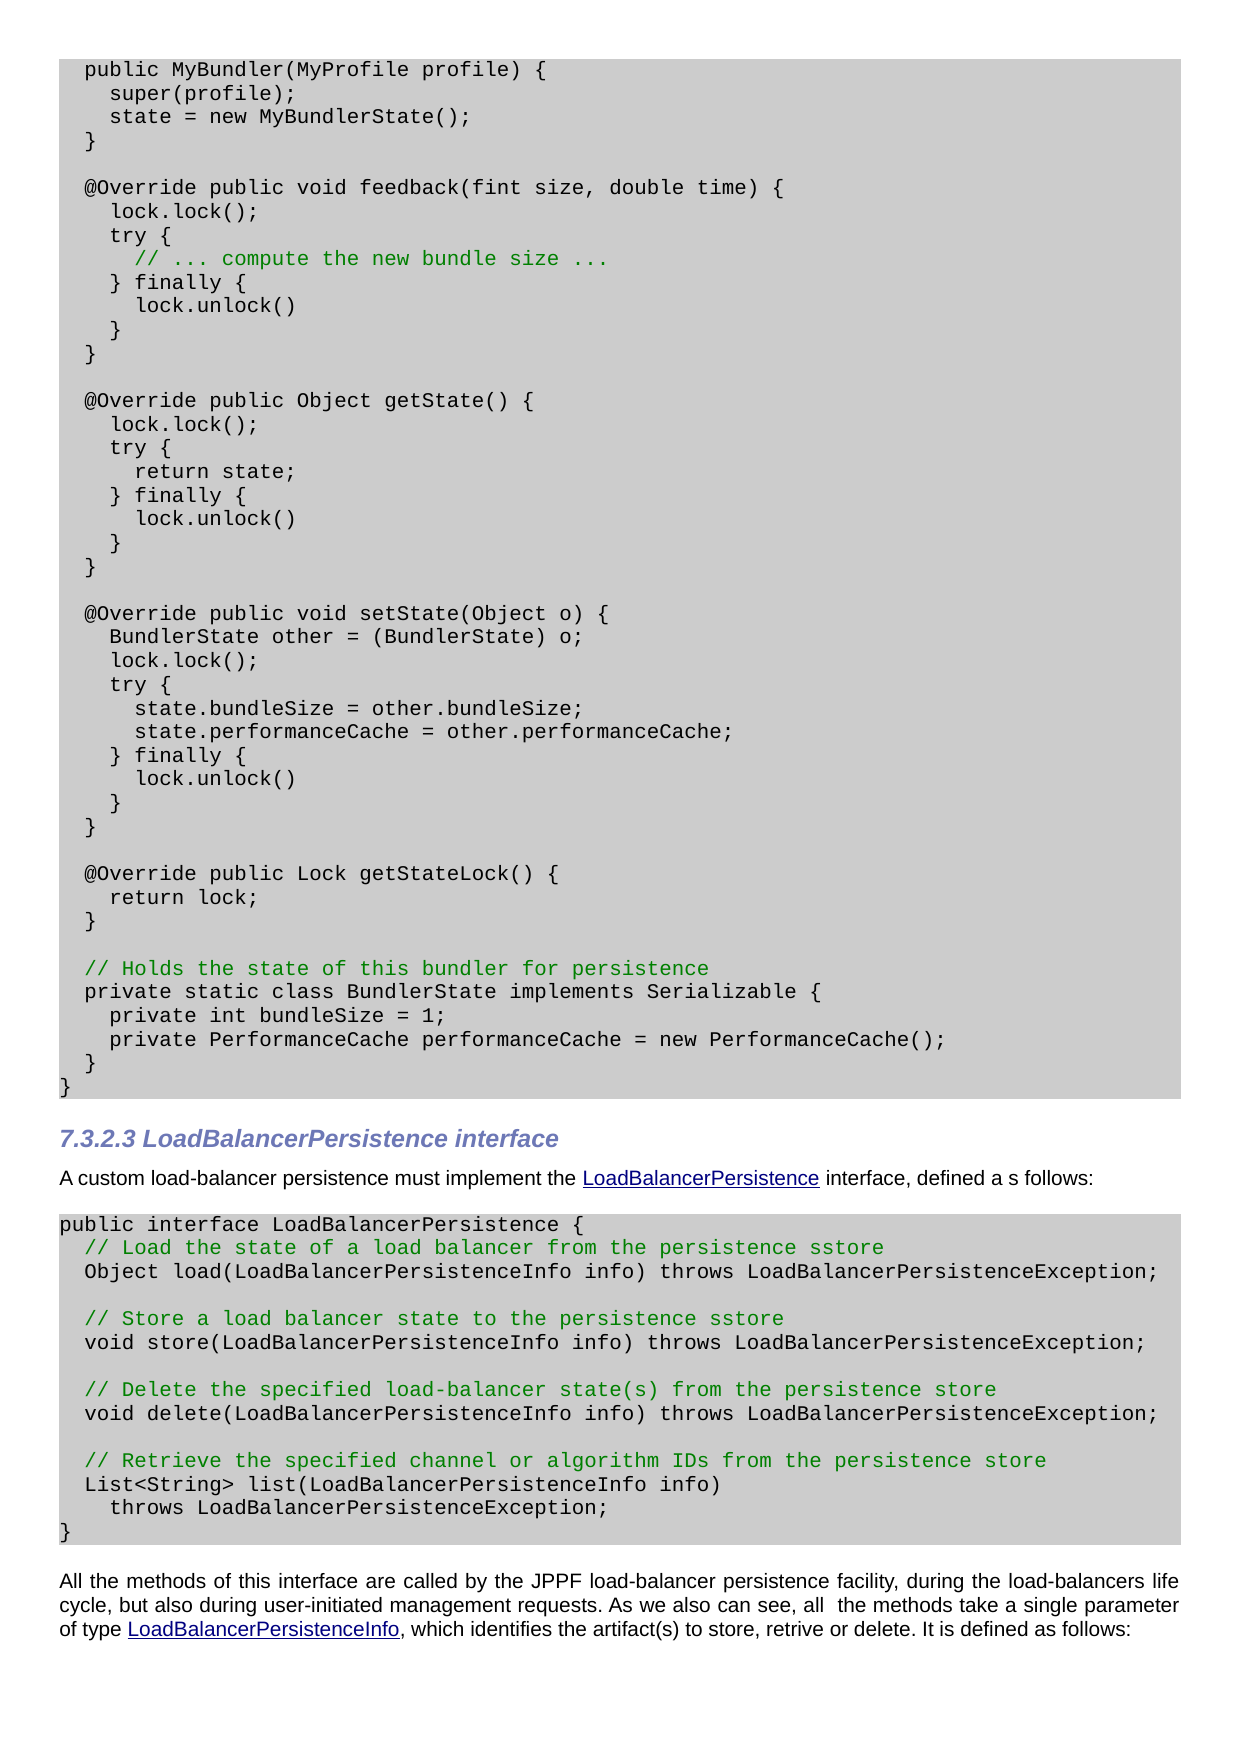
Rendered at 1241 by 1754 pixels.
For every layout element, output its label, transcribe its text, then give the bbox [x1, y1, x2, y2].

text @Override public Object getState() { [59, 390, 1181, 414]
text private PerformanceCache performanceCache = new PerformanceCache(); [59, 1028, 1181, 1052]
text try { [59, 674, 1181, 697]
text lock.lock(); [59, 650, 1181, 674]
text } [59, 792, 1181, 816]
text state.performanceCache = other.performanceCache; [59, 721, 1181, 745]
text All the methods of this interface are called by the JPPF load-balancer persistence facility, during the load-balancers life cycle, but also during user-initiated management requests. As we also can see, all the methods take a single parameter of type LoadBalancerPersistenceInfo, which identifies the artifact(s) to store, retrive or delete. It is defined as follows: [59, 1569, 1181, 1641]
text // Retrieve the specified channel or algorithm IDs from the persistence store [59, 1450, 1181, 1474]
text void delete(LoadBalancerPersistenceInfo info) throws LoadBalancerPersistenceException; [59, 1403, 1181, 1426]
text } [59, 130, 1181, 154]
text state = new MyBundlerState(); [59, 106, 1181, 130]
text private int bundleSize = 1; [59, 1005, 1181, 1028]
text lock.unlock() [59, 508, 1181, 532]
text Object load(LoadBalancerPersistenceInfo info) throws LoadBalancerPersistenceException; [59, 1261, 1181, 1284]
text return lock; [59, 887, 1181, 910]
text } [59, 556, 1181, 579]
text state.bundleSize = other.bundleSize; [59, 697, 1181, 721]
text private static class BundlerState implements Serializable { [59, 981, 1181, 1005]
text // ... compute the new bundle size ... [59, 248, 1181, 272]
text } finally { [59, 272, 1181, 296]
text BundlerState other = (BundlerState) o; [59, 627, 1181, 650]
text // Load the state of a load balancer from the persistence sstore [59, 1237, 1181, 1261]
text List<String> list(LoadBalancerPersistenceInfo info) [59, 1474, 1181, 1497]
text } [59, 1052, 1181, 1076]
text lock.lock(); [59, 414, 1181, 437]
text @Override public Lock getStateLock() { [59, 863, 1181, 887]
text // Store a load balancer state to the persistence sstore [59, 1308, 1181, 1332]
text } finally { [59, 745, 1181, 768]
text lock.unlock() [59, 296, 1181, 319]
text // Holds the state of this bundler for persistence [59, 958, 1181, 981]
text lock.unlock() [59, 768, 1181, 792]
text } [59, 910, 1181, 934]
text } [59, 1521, 1181, 1545]
text try { [59, 224, 1181, 248]
text @Override public void setState(Object o) { [59, 603, 1181, 627]
subtitle LoadBalancerPersistence interface [59, 1124, 1181, 1153]
text @Override public void feedback(fint size, double time) { [59, 177, 1181, 201]
text void store(LoadBalancerPersistenceInfo info) throws LoadBalancerPersistenceException; [59, 1332, 1181, 1356]
text A custom load-balancer persistence must implement the LoadBalancerPersistence interface, defined a s follows: [59, 1166, 1181, 1190]
text } finally { [59, 485, 1181, 508]
text return state; [59, 461, 1181, 485]
text super(profile); [59, 83, 1181, 106]
text } [59, 343, 1181, 366]
text } [59, 319, 1181, 343]
text try { [59, 437, 1181, 461]
text } [59, 532, 1181, 556]
text } [59, 816, 1181, 839]
text public interface LoadBalancerPersistence { [59, 1214, 1181, 1237]
text // Delete the specified load-balancer state(s) from the persistence store [59, 1379, 1181, 1403]
text public MyBundler(MyProfile profile) { [59, 59, 1181, 83]
text throws LoadBalancerPersistenceException; [59, 1497, 1181, 1521]
text } [59, 1076, 1181, 1099]
text lock.lock(); [59, 201, 1181, 224]
